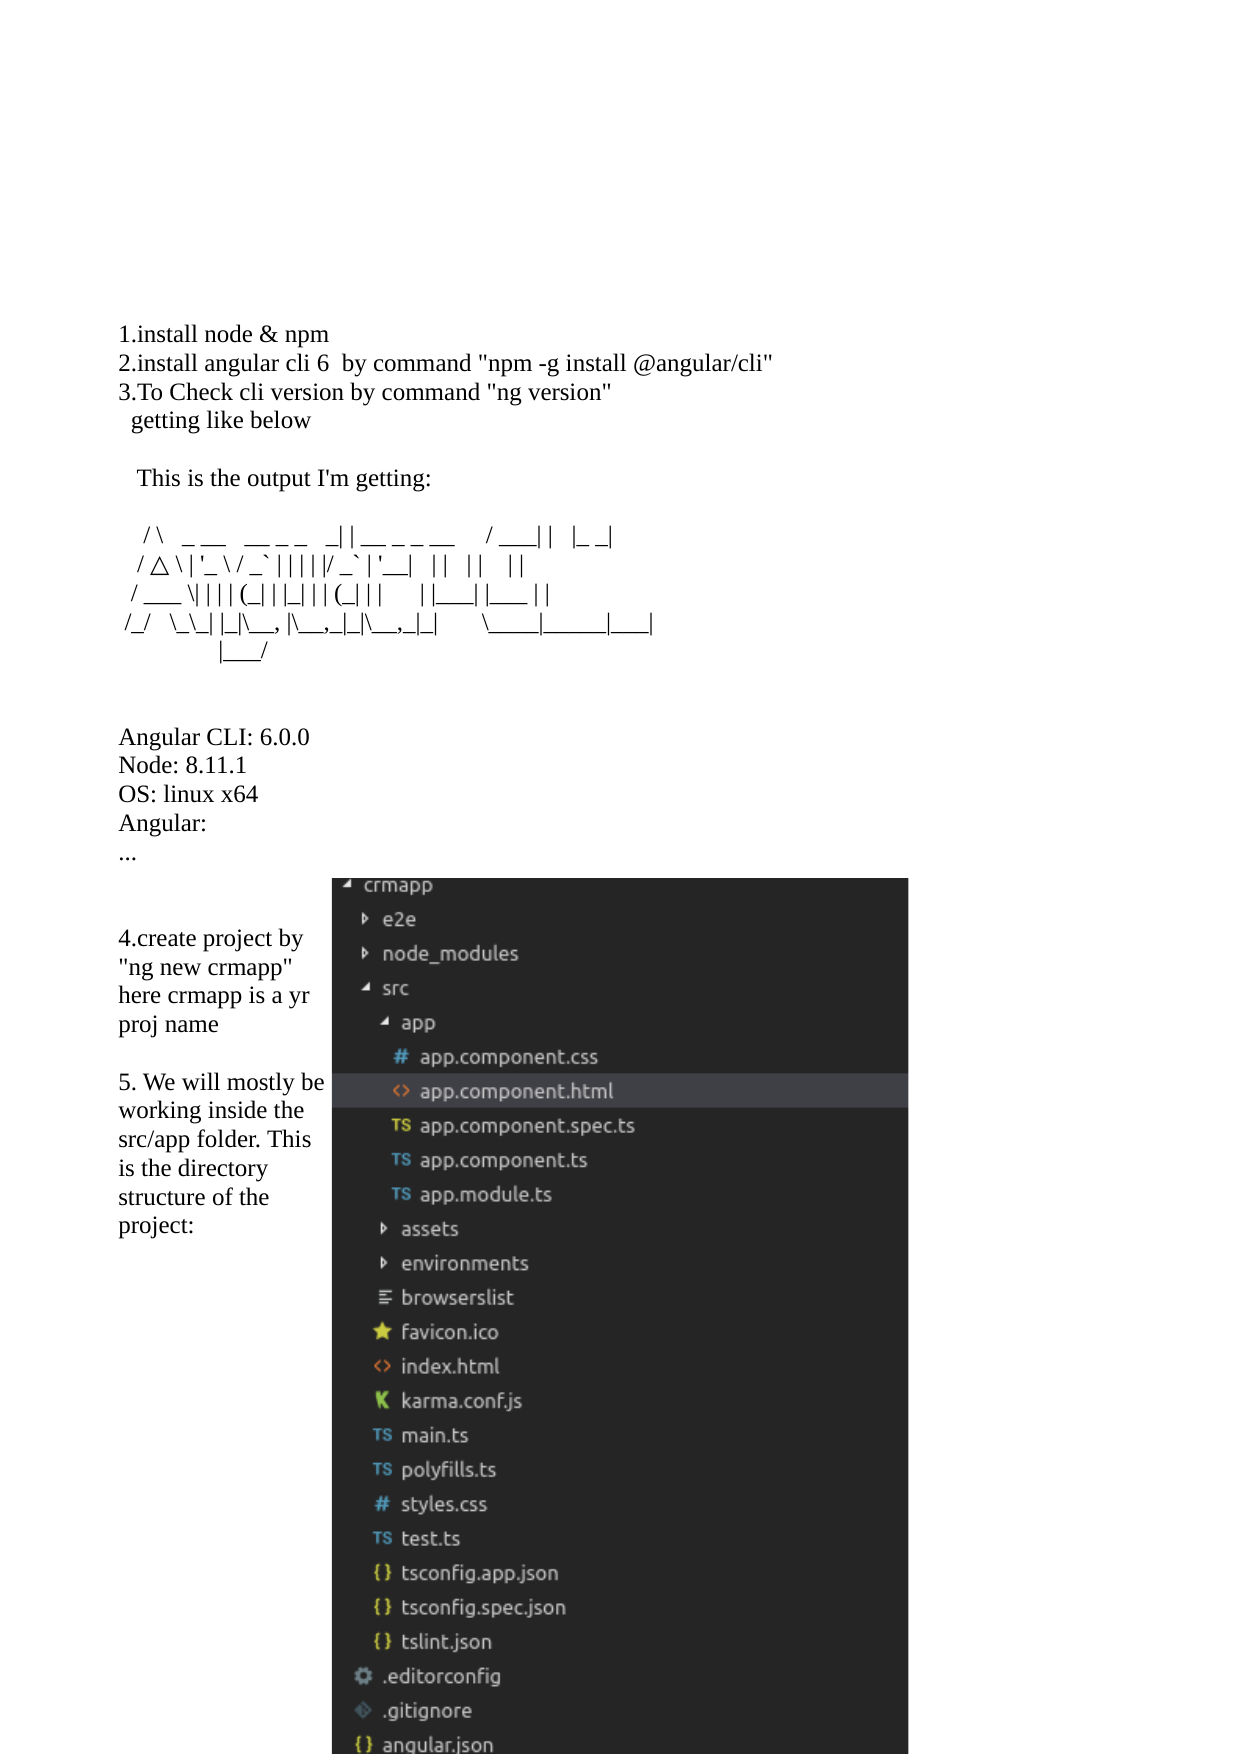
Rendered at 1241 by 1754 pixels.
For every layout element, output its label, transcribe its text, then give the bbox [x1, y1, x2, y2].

text 4.create project by "ng new crmapp" here crmapp is a yr proj name [118, 923, 331, 1038]
text 3.To Check cli version by command "ng version" [118, 377, 1122, 406]
text [909, 1067, 1122, 1239]
text 5. We will mostly be working inside the src/app folder. This is the directory structure of the project: [118, 1067, 331, 1239]
text /_/ \_\_| |_|\__, |\__,_|_|\__,_|_| \____|_____|___| [118, 607, 1122, 636]
text Angular: [118, 808, 1122, 837]
text Angular CLI: 6.0.0 [118, 722, 1122, 751]
text 1.install node & npm [118, 319, 1122, 348]
text / \ _ __ __ _ _ _| | __ _ _ __ / ___| | |_ _| [118, 521, 1122, 549]
text This is the output I'm getting: [118, 463, 1122, 492]
text 2.install angular cli 6 by command "npm -g install @angular/cli" [118, 348, 1122, 377]
text getting like below [118, 406, 1122, 434]
text Node: 8.11.1 [118, 751, 1122, 779]
text [909, 923, 1122, 1038]
text |___/ [118, 636, 1122, 664]
text OS: linux x64 [118, 779, 1122, 808]
text / △ \ | '_ \ / _` | | | | |/ _` | '__| | | | | | | [118, 549, 1122, 578]
text / ___ \| | | | (_| | |_| | | (_| | | | |___| |___ | | [118, 578, 1122, 607]
text ... [118, 837, 1122, 866]
picture [331, 878, 909, 1754]
